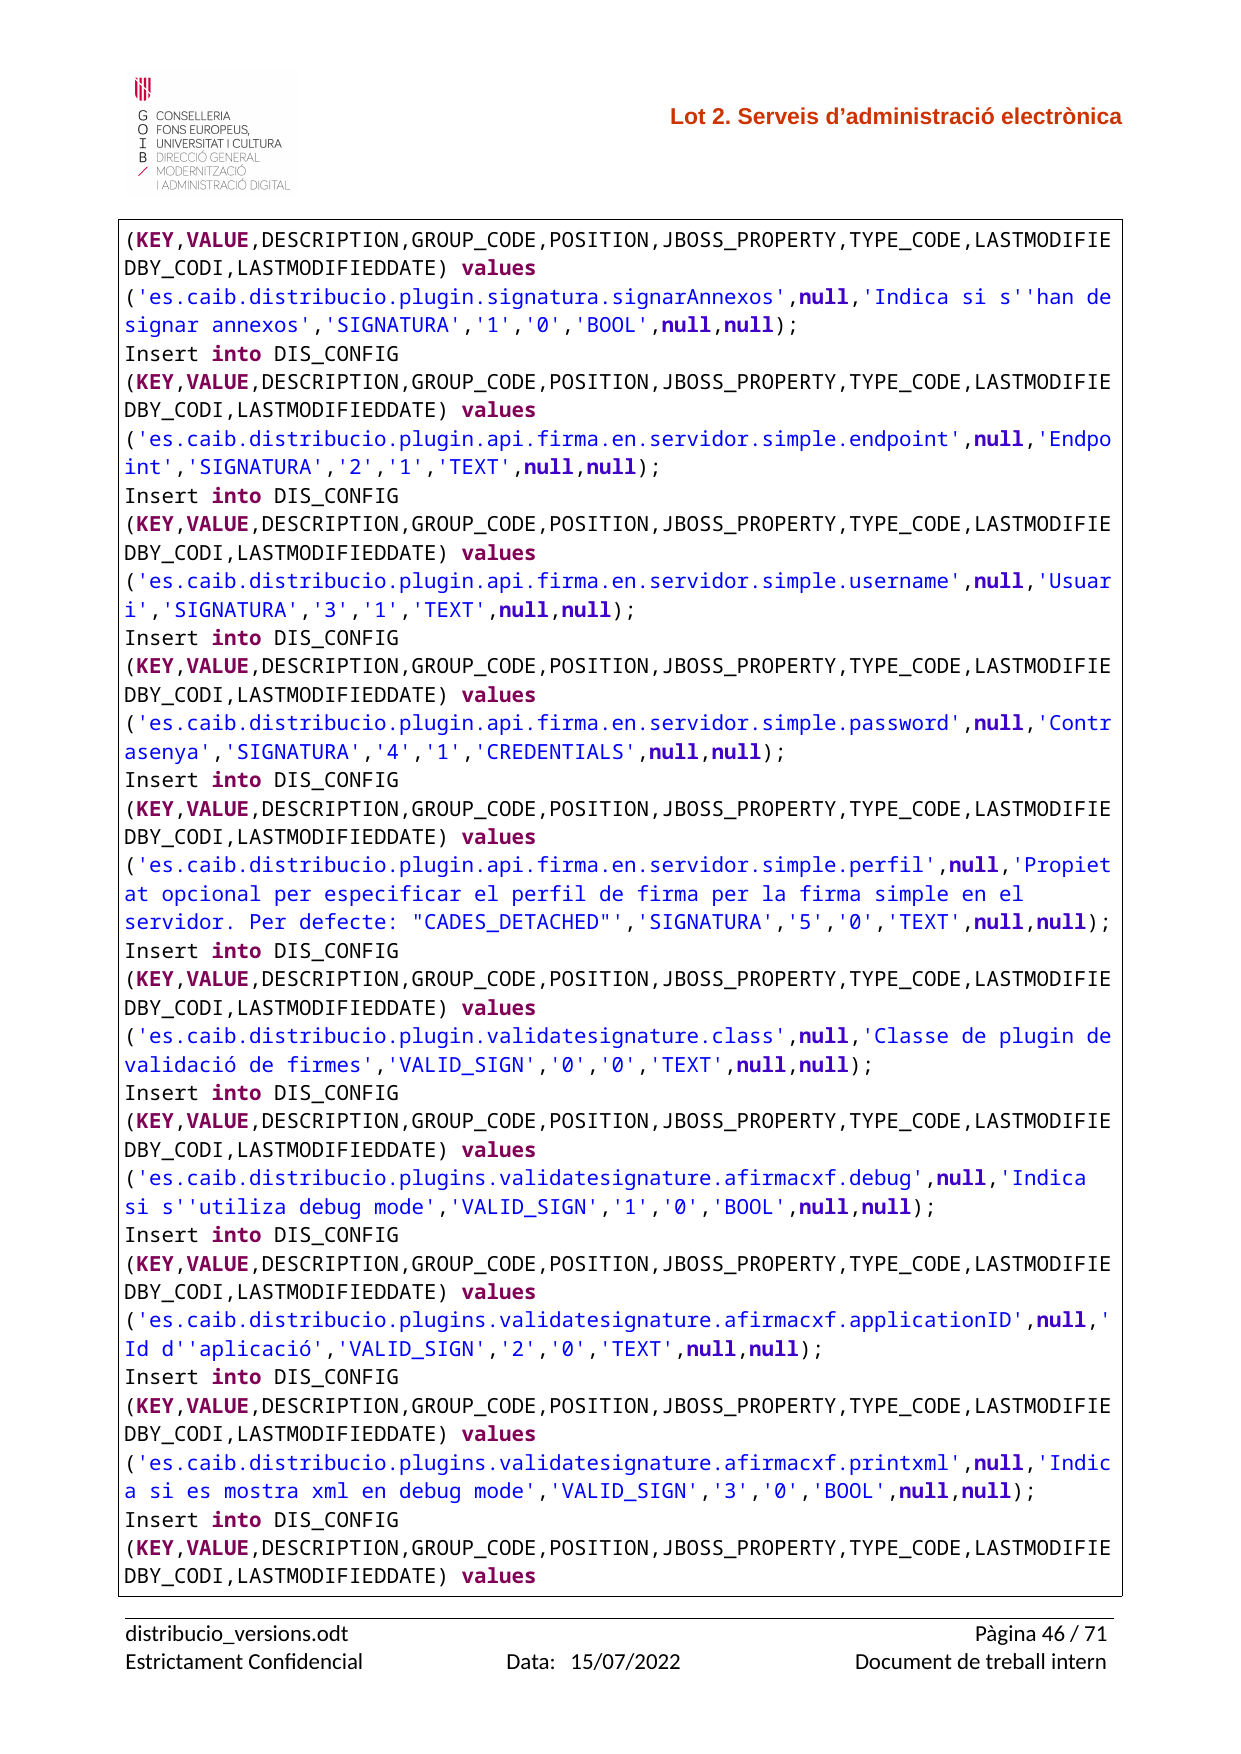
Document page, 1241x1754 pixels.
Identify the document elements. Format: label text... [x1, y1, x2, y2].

picture [126, 70, 299, 197]
table_header (KEY,VALUE,DESCRIPTION,GROUP_CODE,POSITION,JBOSS_PROPERTY,TYPE_CODE,LASTMODIFIEDBY_CODI,LASTMODIFIEDDATE) values ('es.caib.distribucio.plugin.signatura.signarAnnexos',null,'Indica si s''han de signar annexos','SIGNATURA','1','0','BOOL',null,null); Insert into DIS_CONFIG (KEY,VALUE,DESCRIPTION,GROUP_CODE,POSITION,JBOSS_PROPERTY,TYPE_CODE,LASTMODIFIEDBY_CODI,LASTMODIFIEDDATE) values ('es.caib.distribucio.plugin.api.firma.en.servidor.simple.endpoint',null,'Endpoint','SIGNATURA','2','1','TEXT',null,null); Insert into DIS_CONFIG (KEY,VALUE,DESCRIPTION,GROUP_CODE,POSITION,JBOSS_PROPERTY,TYPE_CODE,LASTMODIFIEDBY_CODI,LASTMODIFIEDDATE) values ('es.caib.distribucio.plugin.api.firma.en.servidor.simple.username',null,'Usuari','SIGNATURA','3','1','TEXT',null,null); Insert into DIS_CONFIG (KEY,VALUE,DESCRIPTION,GROUP_CODE,POSITION,JBOSS_PROPERTY,TYPE_CODE,LASTMODIFIEDBY_CODI,LASTMODIFIEDDATE) values ('es.caib.distribucio.plugin.api.firma.en.servidor.simple.password',null,'Contrasenya','SIGNATURA','4','1','CREDENTIALS',null,null); Insert into DIS_CONFIG (KEY,VALUE,DESCRIPTION,GROUP_CODE,POSITION,JBOSS_PROPERTY,TYPE_CODE,LASTMODIFIEDBY_CODI,LASTMODIFIEDDATE) values ('es.caib.distribucio.plugin.api.firma.en.servidor.simple.perfil',null,'Propietat opcional per especificar el perfil de firma per la firma simple en el servidor. Per defecte: "CADES_DETACHED"','SIGNATURA','5','0','TEXT',null,null); Insert into DIS_CONFIG (KEY,VALUE,DESCRIPTION,GROUP_CODE,POSITION,JBOSS_PROPERTY,TYPE_CODE,LASTMODIFIEDBY_CODI,LASTMODIFIEDDATE) values ('es.caib.distribucio.plugin.validatesignature.class',null,'Classe de plugin de validació de firmes','VALID_SIGN','0','0','TEXT',null,null); Insert into DIS_CONFIG (KEY,VALUE,DESCRIPTION,GROUP_CODE,POSITION,JBOSS_PROPERTY,TYPE_CODE,LASTMODIFIEDBY_CODI,LASTMODIFIEDDATE) values ('es.caib.distribucio.plugins.validatesignature.afirmacxf.debug',null,'Indica si s''utiliza debug mode','VALID_SIGN','1','0','BOOL',null,null); Insert into DIS_CONFIG (KEY,VALUE,DESCRIPTION,GROUP_CODE,POSITION,JBOSS_PROPERTY,TYPE_CODE,LASTMODIFIEDBY_CODI,LASTMODIFIEDDATE) values ('es.caib.distribucio.plugins.validatesignature.afirmacxf.applicationID',null,'Id d''aplicació','VALID_SIGN','2','0','TEXT',null,null); Insert into DIS_CONFIG (KEY,VALUE,DESCRIPTION,GROUP_CODE,POSITION,JBOSS_PROPERTY,TYPE_CODE,LASTMODIFIEDBY_CODI,LASTMODIFIEDDATE) values ('es.caib.distribucio.plugins.validatesignature.afirmacxf.printxml',null,'Indica si es mostra xml en debug mode','VALID_SIGN','3','0','BOOL',null,null); Insert into DIS_CONFIG (KEY,VALUE,DESCRIPTION,GROUP_CODE,POSITION,JBOSS_PROPERTY,TYPE_CODE,LASTMODIFIEDBY_CODI,LASTMODIFIEDDATE) values [119, 220, 1122, 1596]
